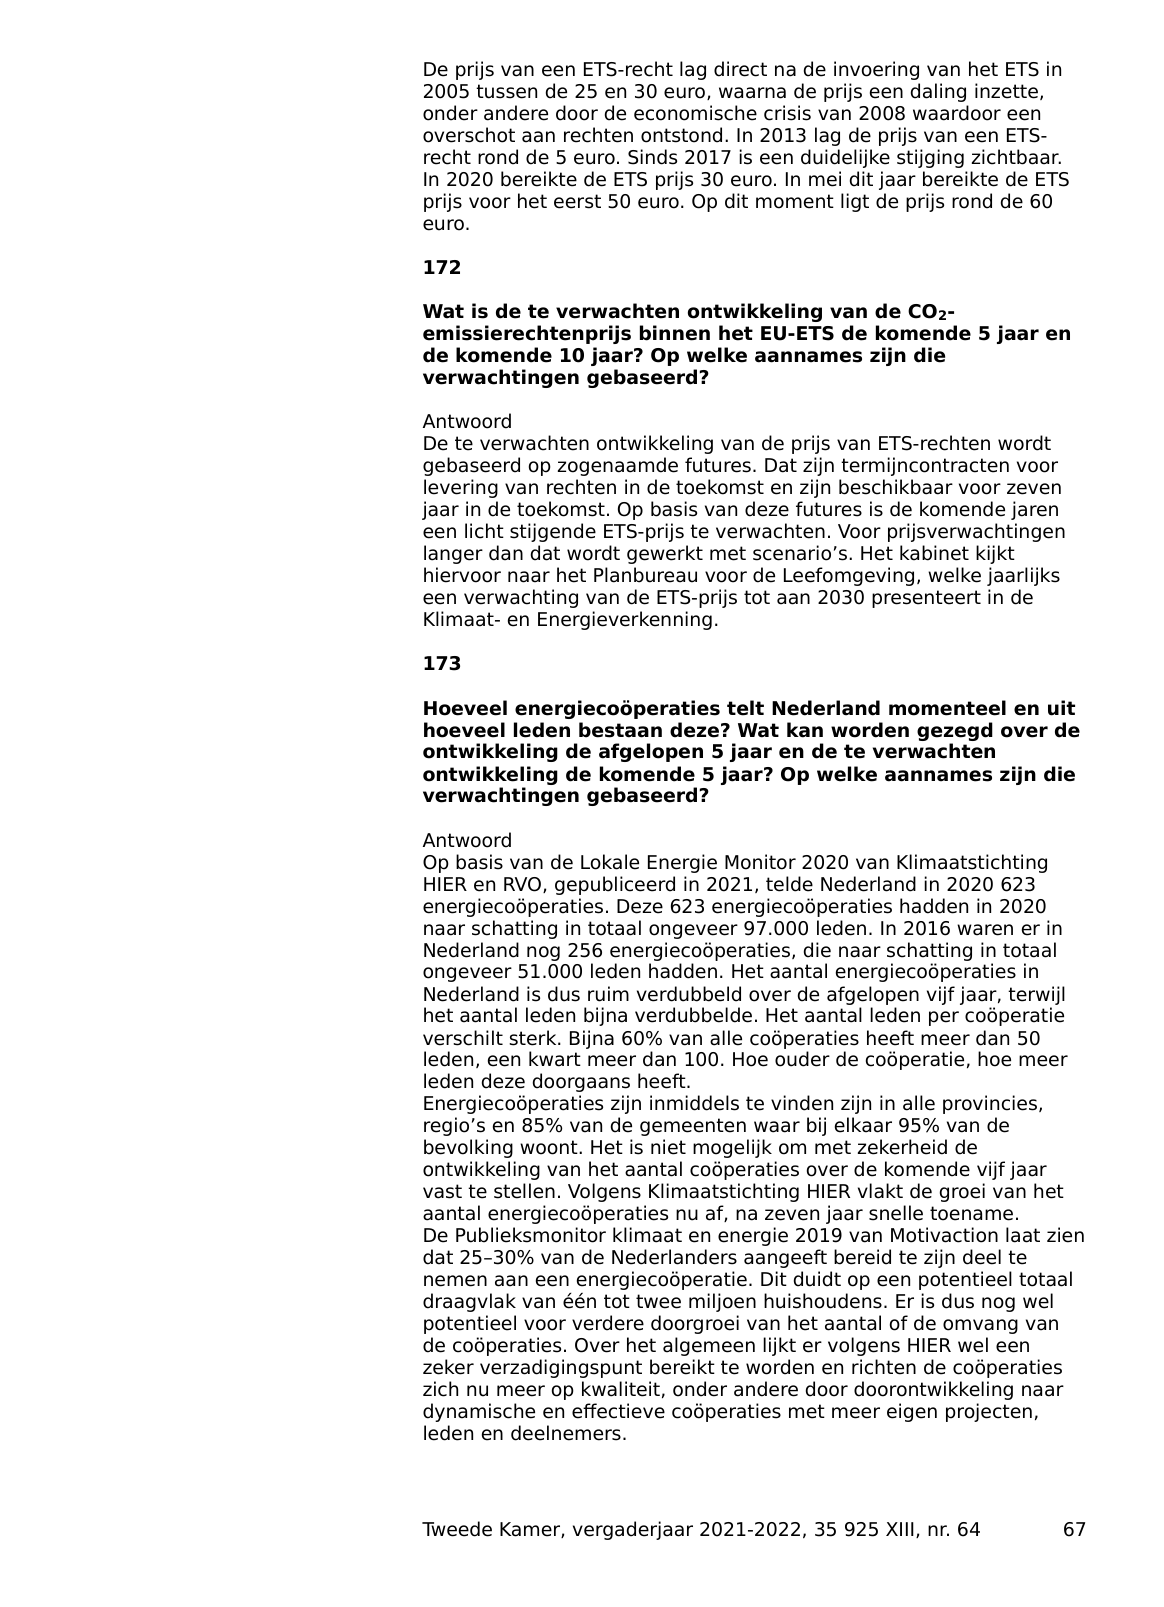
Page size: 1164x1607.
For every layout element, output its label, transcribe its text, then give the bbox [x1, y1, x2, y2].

subtitle 172 [422, 257, 1087, 279]
subtitle 173 [422, 653, 1087, 675]
text De te verwachten ontwikkeling van de prijs van ETS-rechten wordt gebaseerd op zogenaamde futures. Dat zijn termijncontracten voor levering van rechten in de toekomst en zijn beschikbaar voor zeven jaar in de toekomst. Op basis van deze futures is de komende jaren een licht stijgende ETS-prijs te verwachten. Voor prijsverwachtingen langer dan dat wordt gewerkt met scenario’s. Het kabinet kijkt hiervoor naar het Planbureau voor de Leefomgeving, welke jaarlijks een verwachting van de ETS-prijs tot aan 2030 presenteert in de Klimaat- en Energieverkenning. [422, 433, 1087, 631]
text De prijs van een ETS-recht lag direct na de invoering van het ETS in 2005 tussen de 25 en 30 euro, waarna de prijs een daling inzette, onder andere door de economische crisis van 2008 waardoor een overschot aan rechten ontstond. In 2013 lag de prijs van een ETS-recht rond de 5 euro. Sinds 2017 is een duidelijke stijging zichtbaar. In 2020 bereikte de ETS prijs 30 euro. In mei dit jaar bereikte de ETS prijs voor het eerst 50 euro. Op dit moment ligt de prijs rond de 60 euro. [422, 59, 1087, 235]
text Hoeveel energiecoöperaties telt Nederland momenteel en uit hoeveel leden bestaan deze? Wat kan worden gezegd over de ontwikkeling de afgelopen 5 jaar en de te verwachten ontwikkeling de komende 5 jaar? Op welke aannames zijn die verwachtingen gebaseerd? [422, 697, 1087, 807]
text Energiecoöperaties zijn inmiddels te vinden zijn in alle provincies, regio’s en 85% van de gemeenten waar bij elkaar 95% van de bevolking woont. Het is niet mogelijk om met zekerheid de ontwikkeling van het aantal coöperaties over de komende vijf jaar vast te stellen. Volgens Klimaatstichting HIER vlakt de groei van het aantal energiecoöperaties nu af, na zeven jaar snelle toename. [422, 1093, 1087, 1225]
text Antwoord [422, 829, 1087, 852]
text Op basis van de Lokale Energie Monitor 2020 van Klimaatstichting HIER en RVO, gepubliceerd in 2021, telde Nederland in 2020 623 energiecoöperaties. Deze 623 energiecoöperaties hadden in 2020 naar schatting in totaal ongeveer 97.000 leden. In 2016 waren er in Nederland nog 256 energiecoöperaties, die naar schatting in totaal ongeveer 51.000 leden hadden. Het aantal energiecoöperaties in Nederland is dus ruim verdubbeld over de afgelopen vijf jaar, terwijl het aantal leden bijna verdubbelde. Het aantal leden per coöperatie verschilt sterk. Bijna 60% van alle coöperaties heeft meer dan 50 leden, een kwart meer dan 100. Hoe ouder de coöperatie, hoe meer leden deze doorgaans heeft. [422, 852, 1087, 1093]
text Antwoord [422, 411, 1087, 433]
text De Publieksmonitor klimaat en energie 2019 van Motivaction laat zien dat 25–30% van de Nederlanders aangeeft bereid te zijn deel te nemen aan een energiecoöperatie. Dit duidt op een potentieel totaal draagvlak van één tot twee miljoen huishoudens. Er is dus nog wel potentieel voor verdere doorgroei van het aantal of de omvang van de coöperaties. Over het algemeen lijkt er volgens HIER wel een zeker verzadigingspunt bereikt te worden en richten de coöperaties zich nu meer op kwaliteit, onder andere door doorontwikkeling naar dynamische en effectieve coöperaties met meer eigen projecten, leden en deelnemers. [422, 1225, 1087, 1445]
text Wat is de te verwachten ontwikkeling van de CO2-emissierechtenprijs binnen het EU-ETS de komende 5 jaar en de komende 10 jaar? Op welke aannames zijn die verwachtingen gebaseerd? [422, 301, 1087, 389]
